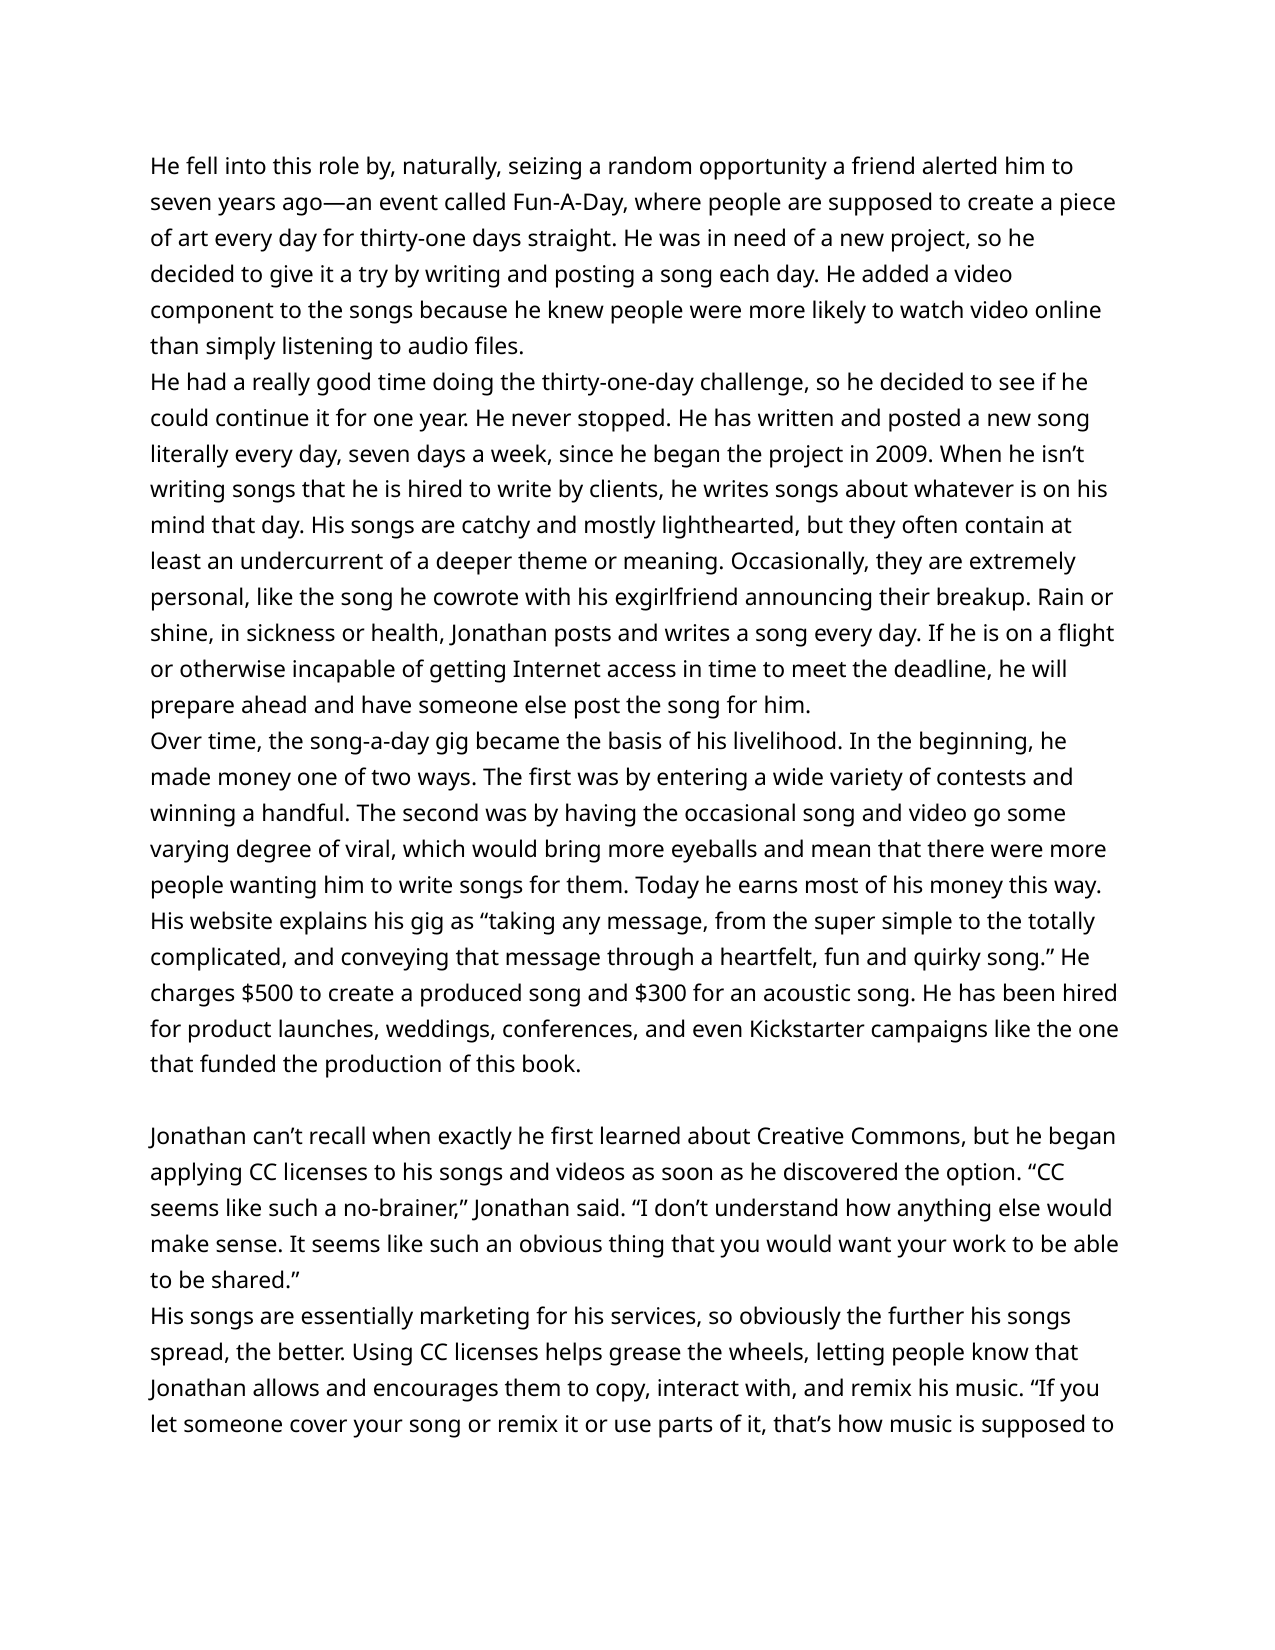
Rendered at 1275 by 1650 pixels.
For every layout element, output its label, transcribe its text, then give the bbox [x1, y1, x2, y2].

text He fell into this role by, naturally, seizing a random opportunity a friend alerted him to seven years ago—an event called Fun-A-Day, where people are supposed to create a piece of art every day for thirty-one days straight. He was in need of a new project, so he decided to give it a try by writing and posting a song each day. He added a video component to the songs because he knew people were more likely to watch video online than simply listening to audio files. [150, 150, 1125, 361]
text Over time, the song-a-day gig became the basis of his livelihood. In the beginning, he made money one of two ways. The first was by entering a wide variety of contests and winning a handful. The second was by having the occasional song and video go some varying degree of viral, which would bring more eyeballs and mean that there were more people wanting him to write songs for them. Today he earns most of his money this way. [150, 725, 1125, 900]
text His songs are essentially marketing for his services, so obviously the further his songs spread, the better. Using CC licenses helps grease the wheels, letting people know that Jonathan allows and encourages them to copy, interact with, and remix his music. “If you let someone cover your song or remix it or use parts of it, that’s how music is supposed to [150, 1300, 1125, 1439]
text He had a really good time doing the thirty-one-day challenge, so he decided to see if he could continue it for one year. He never stopped. He has written and posted a new song literally every day, seven days a week, since he began the project in 2009. When he isn’t writing songs that he is hired to write by clients, he writes songs about whatever is on his mind that day. His songs are catchy and mostly lighthearted, but they often contain at least an undercurrent of a deeper theme or meaning. Occasionally, they are extremely personal, like the song he cowrote with his exgirlfriend announcing their breakup. Rain or shine, in sickness or health, Jonathan posts and writes a song every day. If he is on a flight or otherwise incapable of getting Internet access in time to meet the deadline, he will prepare ahead and have someone else post the song for him. [150, 366, 1125, 720]
text Jonathan can’t recall when exactly he first learned about Creative Commons, but he began applying CC licenses to his songs and videos as soon as he discovered the option. “CC seems like such a no-brainer,” Jonathan said. “I don’t understand how anything else would make sense. It seems like such an obvious thing that you would want your work to be able to be shared.” [150, 1120, 1125, 1295]
text His website explains his gig as “taking any message, from the super simple to the totally complicated, and conveying that message through a heartfelt, fun and quirky song.” He charges $500 to create a produced song and $300 for an acoustic song. He has been hired for product launches, weddings, conferences, and even Kickstarter campaigns like the one that funded the production of this book. [150, 905, 1125, 1080]
